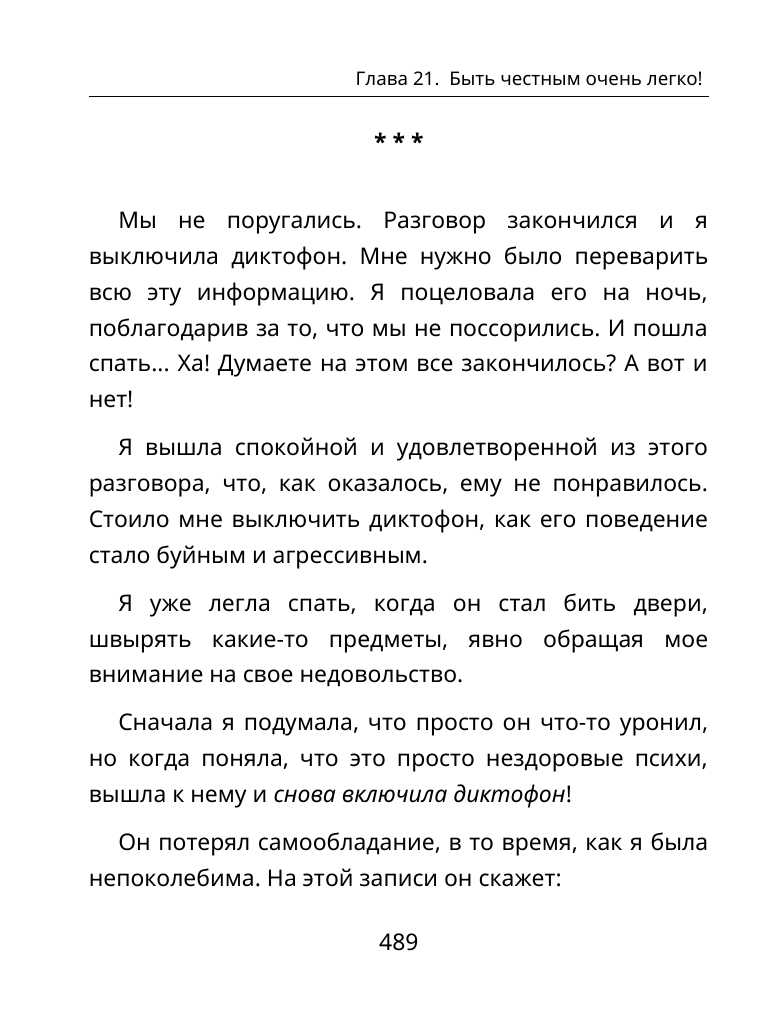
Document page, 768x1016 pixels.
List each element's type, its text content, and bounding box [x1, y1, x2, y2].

text Он потерял самообладание, в то время, как я была непоколебима. На этой записи он скажет: [88, 826, 709, 893]
text Я уже легла спать, когда он стал бить двери, швырять какие-то предметы, явно обращая мое внимание на свое недовольство. [88, 587, 709, 690]
text Я вышла спокойной и удовлетворенной из этого разговора, что, как оказалось, ему не понравилось. Стоило мне выключить диктофон, как его поведение стало буйным и агрессивным. [88, 431, 709, 570]
text Сначала я подумала, что просто он что-то уронил, но когда поняла, что это просто нездоровые психи, вышла к нему и снова включила диктофон! [88, 706, 709, 809]
subtitle * * * [88, 126, 709, 157]
text Мы не поругались. Разговор закончился и я выключила диктофон. Мне нужно было переварить всю эту информацию. Я поцеловала его на ночь, поблагодарив за то, что мы не поссорились. И пошла спать... Ха! Думаете на этом все закончилось? А вот и нет! [88, 204, 709, 414]
